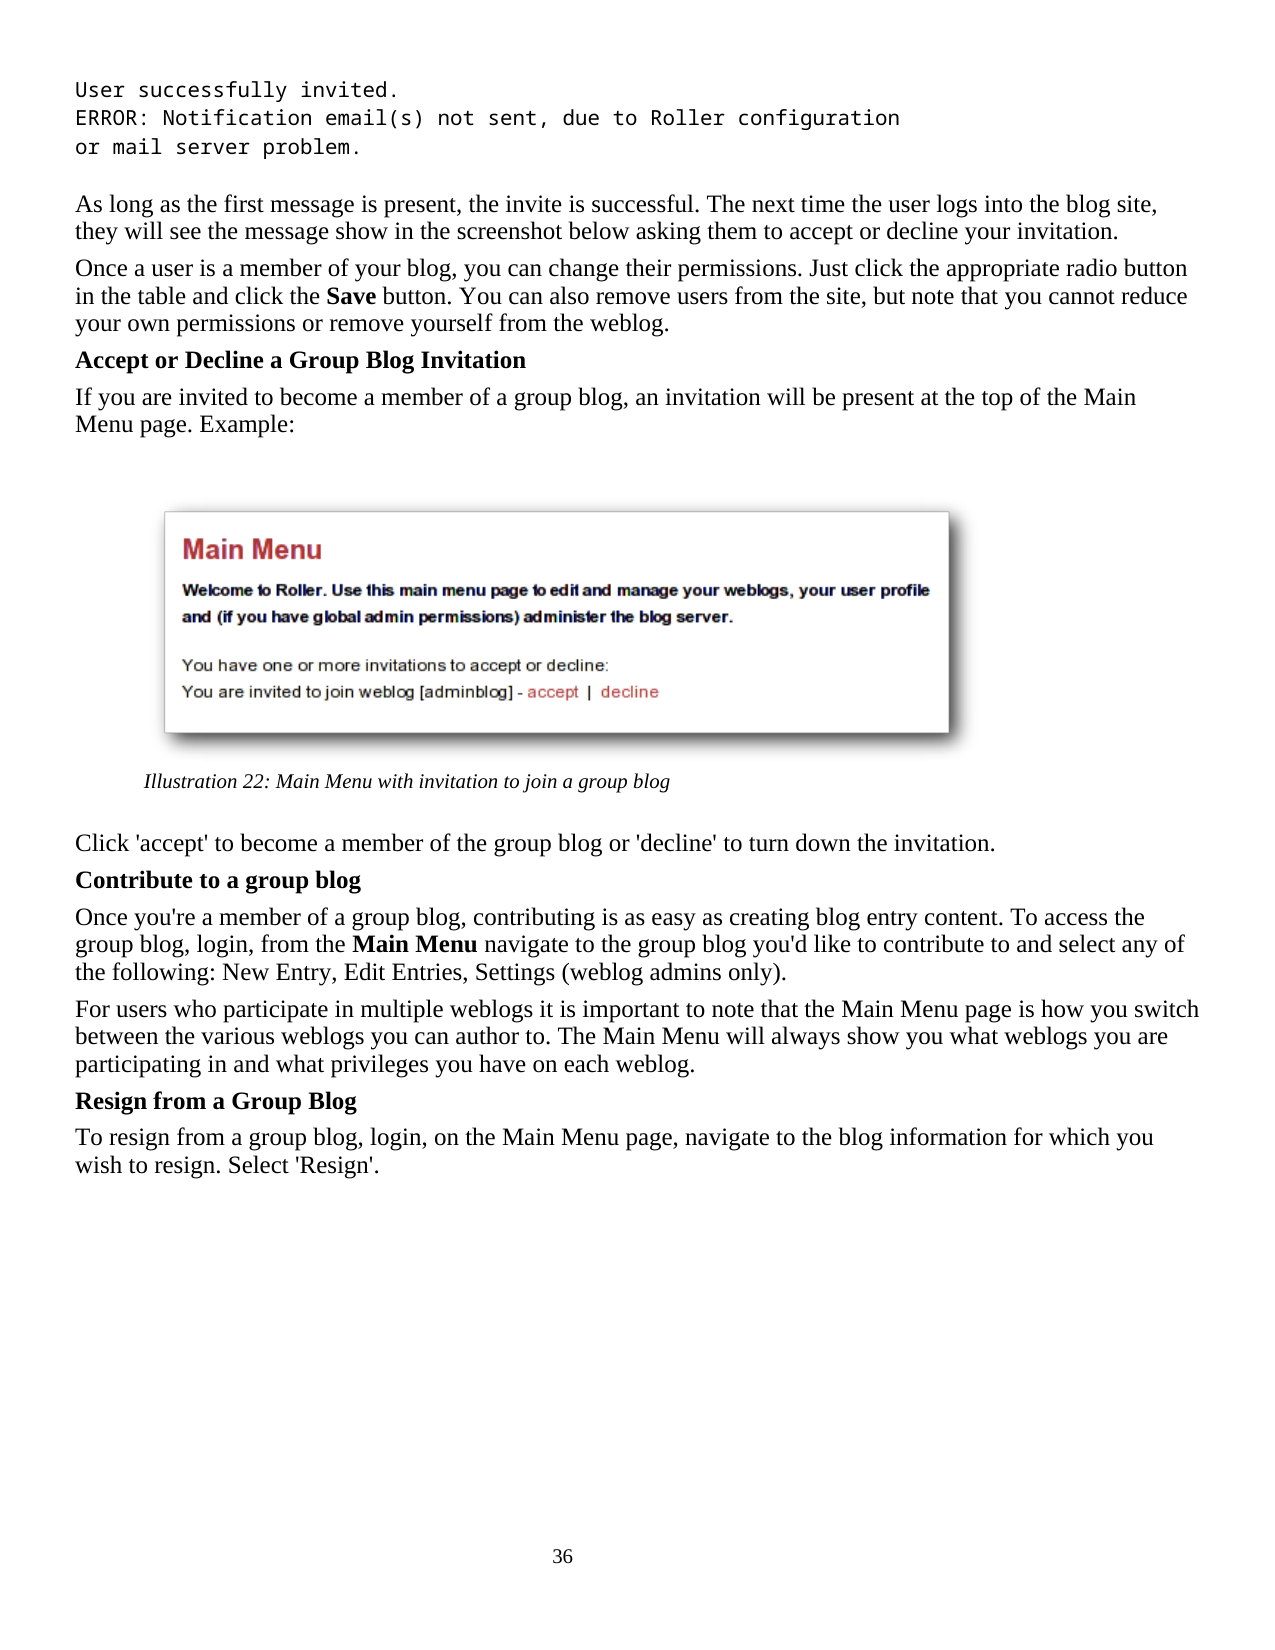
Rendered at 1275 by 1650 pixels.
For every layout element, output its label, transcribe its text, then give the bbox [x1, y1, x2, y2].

text As long as the first message is present, the invite is successful. The next time the user logs into the blog site, they will see the message show in the screenshot below asking them to accept or decline your invitation. [75, 190, 1200, 245]
text For users who participate in multiple weblogs it is important to note that the Main Menu page is how you switch between the various weblogs you can author to. The Main Menu will always show you what weblogs you are participating in and what privileges you have on each weblog. [75, 995, 1200, 1078]
text Once a user is a member of your blog, you can change their permissions. Just click the appropriate radio button in the table and click the Save button. You can also remove users from the site, but note that you cannot reduce your own permissions or remove yourself from the weblog. [75, 254, 1200, 337]
text Resign from a Group Blog [75, 1087, 1200, 1114]
text Once you're a member of a group blog, contributing is as easy as creating blog entry content. To access the group blog, login, from the Main Menu navigate to the group blog you'd like to contribute to and select any of the following: New Entry, Edit Entries, Settings (weblog admins only). [75, 903, 1200, 986]
text Contribute to a group blog [75, 866, 1200, 894]
picture [143, 490, 986, 770]
text Illustration 22: Main Menu with invitation to join a group blog [144, 770, 985, 793]
text If you are invited to become a member of a group blog, an invitation will be present at the top of the Main Menu page. Example: [75, 383, 1200, 438]
text ERROR: Notification email(s) not sent, due to Roller configuration or mail server problem. [75, 103, 1200, 160]
text To resign from a group blog, login, on the Main Menu page, navigate to the blog information for which you wish to resign. Select 'Resign'. [75, 1123, 1200, 1179]
text User successfully invited. [75, 75, 1200, 103]
text Accept or Decline a Group Blog Invitation [75, 346, 1200, 374]
text Click 'accept' to become a member of the group blog or 'decline' to turn down the invitation. [75, 829, 1200, 857]
